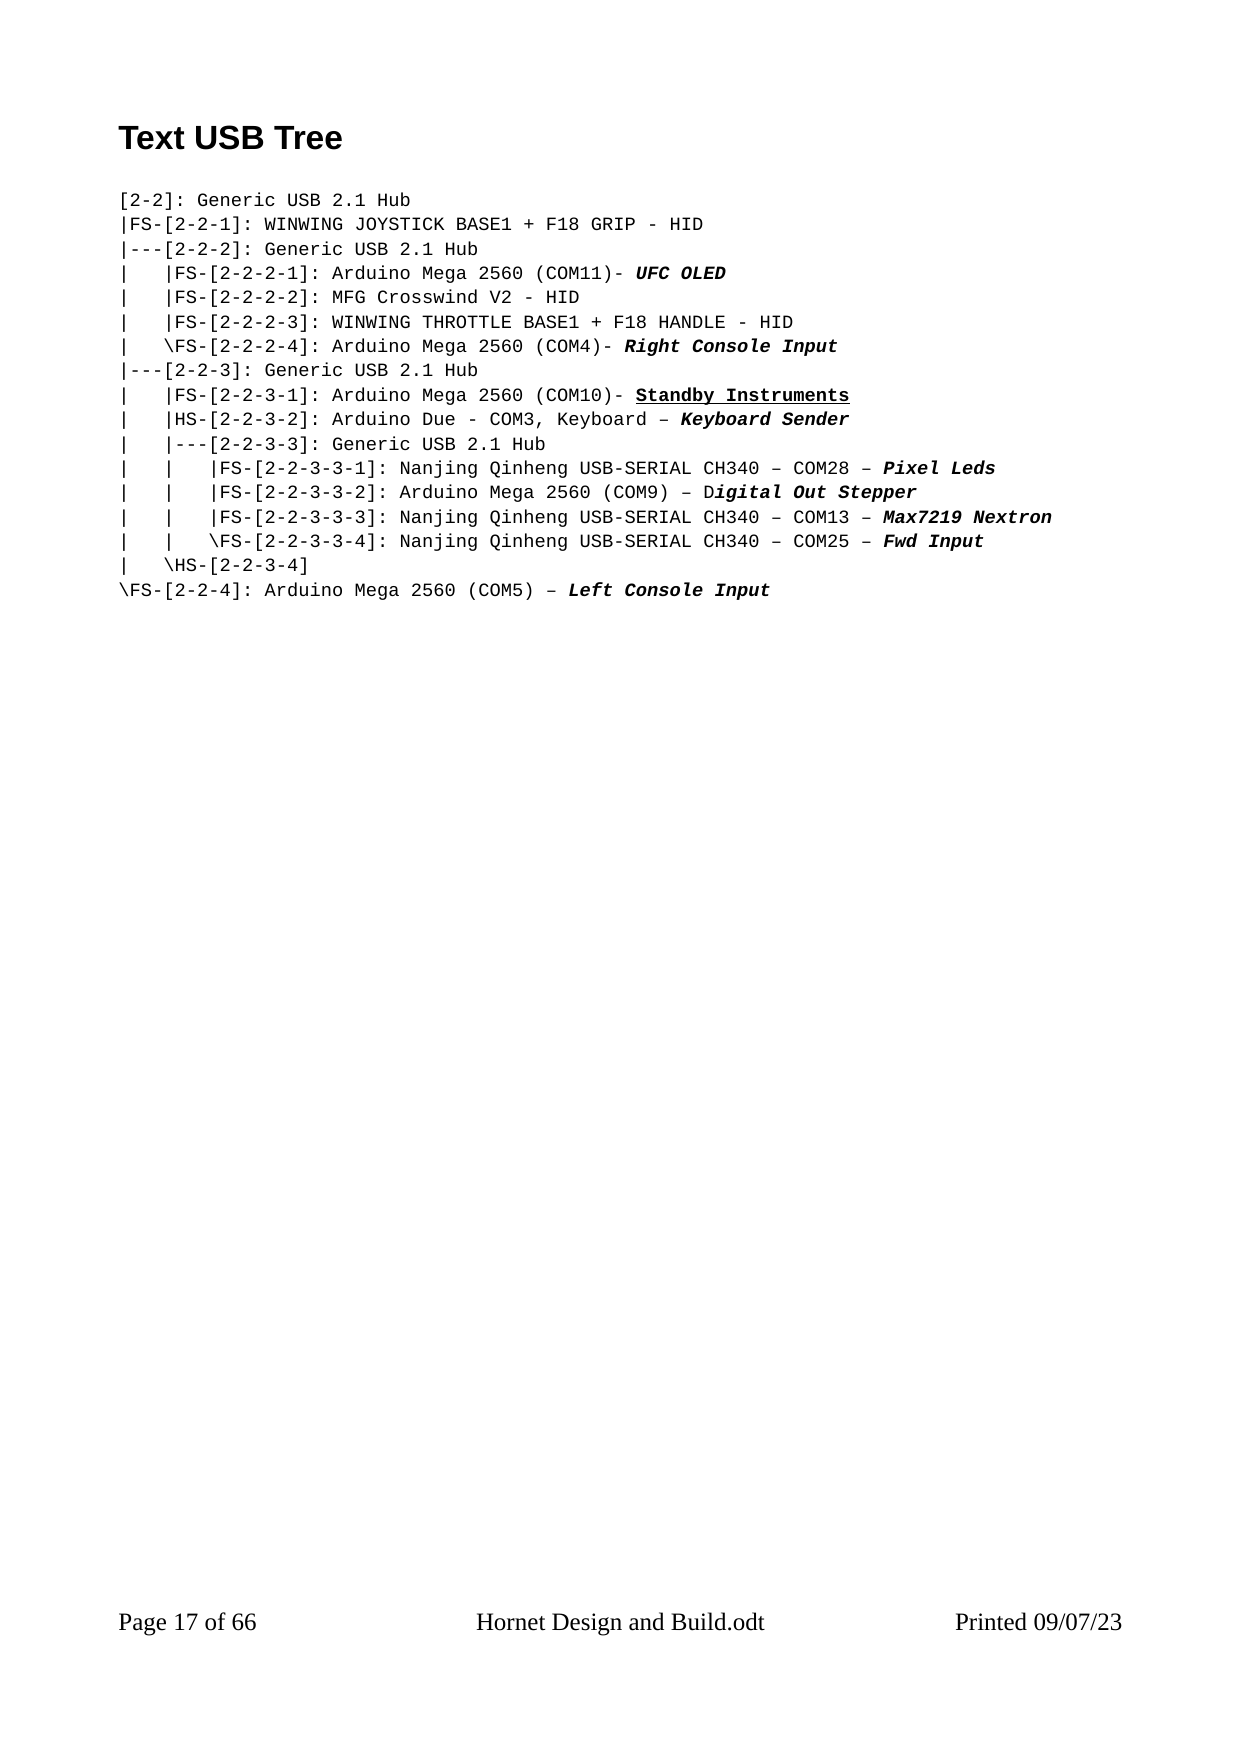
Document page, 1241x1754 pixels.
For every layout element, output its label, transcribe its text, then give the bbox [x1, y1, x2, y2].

subtitle Text USB Tree [118, 118, 1122, 157]
text | |---[2-2-3-3]: Generic USB 2.1 Hub [118, 434, 1122, 456]
text | |FS-[2-2-2-3]: WINWING THROTTLE BASE1 + F18 HANDLE - HID [118, 312, 1122, 334]
text | | |FS-[2-2-3-3-3]: Nanjing Qinheng USB-SERIAL CH340 – COM13 – Max7219 Nextron [118, 507, 1122, 529]
text | | \FS-[2-2-3-3-4]: Nanjing Qinheng USB-SERIAL CH340 – COM25 – Fwd Input [118, 532, 1122, 553]
text | \FS-[2-2-2-4]: Arduino Mega 2560 (COM4)- Right Console Input [118, 337, 1122, 358]
text \FS-[2-2-4]: Arduino Mega 2560 (COM5) – Left Console Input [118, 581, 1122, 602]
text | |FS-[2-2-3-1]: Arduino Mega 2560 (COM10)- Standby Instruments [118, 386, 1122, 407]
text |---[2-2-2]: Generic USB 2.1 Hub [118, 239, 1122, 261]
text |FS-[2-2-1]: WINWING JOYSTICK BASE1 + F18 GRIP - HID [118, 215, 1122, 236]
text | |FS-[2-2-2-2]: MFG Crosswind V2 - HID [118, 288, 1122, 309]
text |---[2-2-3]: Generic USB 2.1 Hub [118, 361, 1122, 382]
text | | |FS-[2-2-3-3-2]: Arduino Mega 2560 (COM9) – Digital Out Stepper [118, 483, 1122, 504]
text | \HS-[2-2-3-4] [118, 556, 1122, 577]
text | |HS-[2-2-3-2]: Arduino Due - COM3, Keyboard – Keyboard Sender [118, 410, 1122, 431]
text | |FS-[2-2-2-1]: Arduino Mega 2560 (COM11)- UFC OLED [118, 264, 1122, 285]
text | | |FS-[2-2-3-3-1]: Nanjing Qinheng USB-SERIAL CH340 – COM28 – Pixel Leds [118, 459, 1122, 480]
text [2-2]: Generic USB 2.1 Hub [118, 191, 1122, 212]
